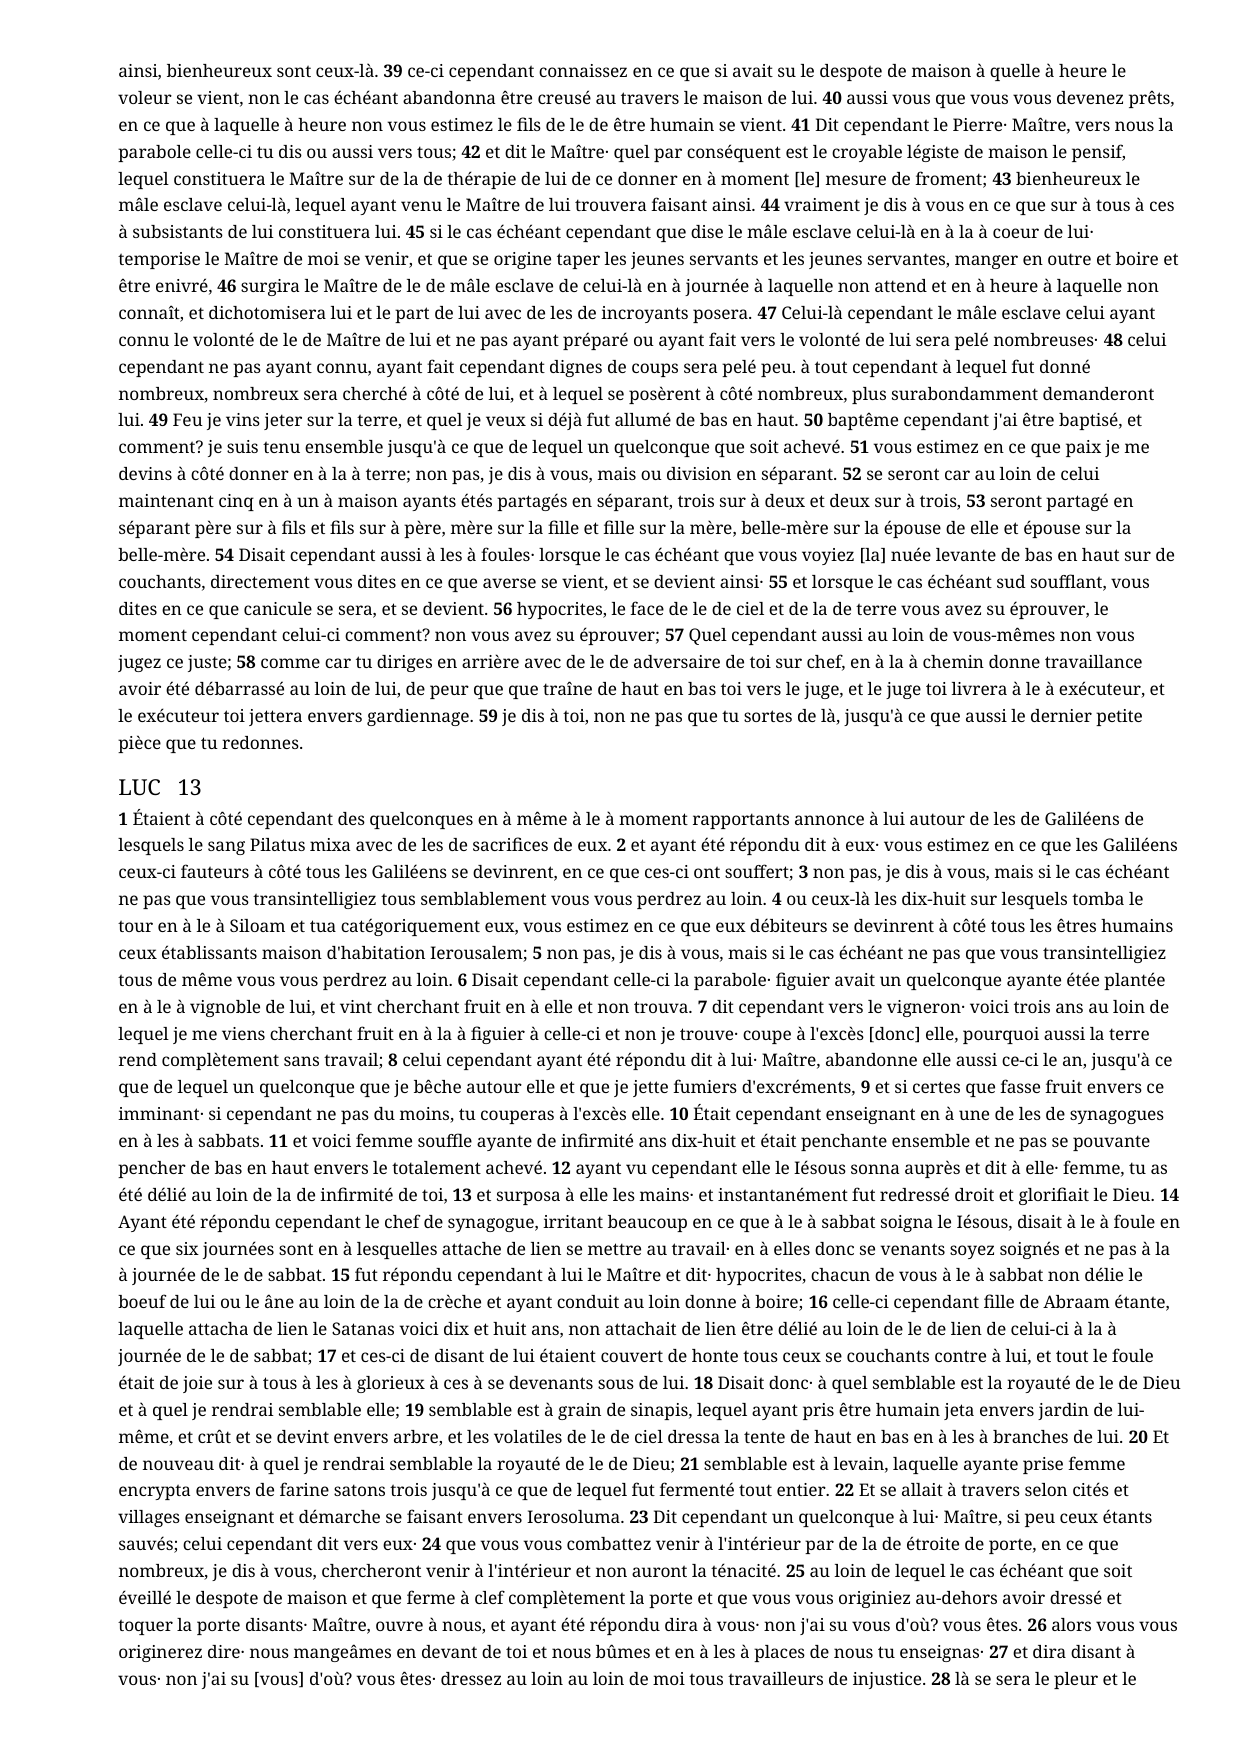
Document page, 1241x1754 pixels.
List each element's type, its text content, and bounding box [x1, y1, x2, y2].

text 1 Étaient à côté cependant des quelconques en à même à le à moment rapportants annonce à lui autour de les de Galiléens de lesquels le sang Pilatus mixa avec de les de sacrifices de eux. 2 et ayant été répondu dit à eux· vous estimez en ce que les Galiléens ceux-ci fauteurs à côté tous les Galiléens se devinrent, en ce que ces-ci ont souffert; 3 non pas, je dis à vous, mais si le cas échéant ne pas que vous transintelligiez tous semblablement vous vous perdrez au loin. 4 ou ceux-là les dix-huit sur lesquels tomba le tour en à le à Siloam et tua catégoriquement eux, vous estimez en ce que eux débiteurs se devinrent à côté tous les êtres humains ceux établissants maison d'habitation Ierousalem; 5 non pas, je dis à vous, mais si le cas échéant ne pas que vous transintelligiez tous de même vous vous perdrez au loin. 6 Disait cependant celle-ci la parabole· figuier avait un quelconque ayante étée plantée en à le à vignoble de lui, et vint cherchant fruit en à elle et non trouva. 7 dit cependant vers le vigneron· voici trois ans au loin de lequel je me viens cherchant fruit en à la à figuier à celle-ci et non je trouve· coupe à l'excès [donc] elle, pourquoi aussi la terre rend complètement sans travail; 8 celui cependant ayant été répondu dit à lui· Maître, abandonne elle aussi ce-ci le an, jusqu'à ce que de lequel un quelconque que je bêche autour elle et que je jette fumiers d'excréments, 9 et si certes que fasse fruit envers ce imminant· si cependant ne pas du moins, tu couperas à l'excès elle. 10 Était cependant enseignant en à une de les de synagogues en à les à sabbats. 11 et voici femme souffle ayante de infirmité ans dix-huit et était penchante ensemble et ne pas se pouvante pencher de bas en haut envers le totalement achevé. 12 ayant vu cependant elle le Iésous sonna auprès et dit à elle· femme, tu as été délié au loin de la de infirmité de toi, 13 et surposa à elle les mains· et instantanément fut redressé droit et glorifiait le Dieu. 14 Ayant été répondu cependant le chef de synagogue, irritant beaucoup en ce que à le à sabbat soigna le Iésous, disait à le à foule en ce que six journées sont en à lesquelles attache de lien se mettre au travail· en à elles donc se venants soyez soignés et ne pas à la à journée de le de sabbat. 15 fut répondu cependant à lui le Maître et dit· hypocrites, chacun de vous à le à sabbat non délie le boeuf de lui ou le âne au loin de la de crèche et ayant conduit au loin donne à boire; 16 celle-ci cependant fille de Abraam étante, laquelle attacha de lien le Satanas voici dix et huit ans, non attachait de lien être délié au loin de le de lien de celui-ci à la à journée de le de sabbat; 17 et ces-ci de disant de lui étaient couvert de honte tous ceux se couchants contre à lui, et tout le foule était de joie sur à tous à les à glorieux à ces à se devenants sous de lui. 18 Disait donc· à quel semblable est la royauté de le de Dieu et à quel je rendrai semblable elle; 19 semblable est à grain de sinapis, lequel ayant pris être humain jeta envers jardin de lui-même, et crût et se devint envers arbre, et les volatiles de le de ciel dressa la tente de haut en bas en à les à branches de lui. 20 Et de nouveau dit· à quel je rendrai semblable la royauté de le de Dieu; 21 semblable est à levain, laquelle ayante prise femme encrypta envers de farine satons trois jusqu'à ce que de lequel fut fermenté tout entier. 22 Et se allait à travers selon cités et villages enseignant et démarche se faisant envers Ierosoluma. 23 Dit cependant un quelconque à lui· Maître, si peu ceux étants sauvés; celui cependant dit vers eux· 24 que vous vous combattez venir à l'intérieur par de la de étroite de porte, en ce que nombreux, je dis à vous, chercheront venir à l'intérieur et non auront la ténacité. 25 au loin de lequel le cas échéant que soit éveillé le despote de maison et que ferme à clef complètement la porte et que vous vous originiez au-dehors avoir dressé et toquer la porte disants· Maître, ouvre à nous, et ayant été répondu dira à vous· non j'ai su vous d'où? vous êtes. 26 alors vous vous originerez dire· nous mangeâmes en devant de toi et nous bûmes et en à les à places de nous tu enseignas· 27 et dira disant à vous· non j'ai su [vous] d'où? vous êtes· dressez au loin au loin de moi tous travailleurs de injustice. 28 là se sera le pleur et le [118, 807, 1181, 1690]
text ainsi, bienheureux sont ceux-là. 39 ce-ci cependant connaissez en ce que si avait su le despote de maison à quelle à heure le voleur se vient, non le cas échéant abandonna être creusé au travers le maison de lui. 40 aussi vous que vous vous devenez prêts, en ce que à laquelle à heure non vous estimez le fils de le de être humain se vient. 41 Dit cependant le Pierre· Maître, vers nous la parabole celle-ci tu dis ou aussi vers tous; 42 et dit le Maître· quel par conséquent est le croyable légiste de maison le pensif, lequel constituera le Maître sur de la de thérapie de lui de ce donner en à moment [le] mesure de froment; 43 bienheureux le mâle esclave celui-là, lequel ayant venu le Maître de lui trouvera faisant ainsi. 44 vraiment je dis à vous en ce que sur à tous à ces à subsistants de lui constituera lui. 45 si le cas échéant cependant que dise le mâle esclave celui-là en à la à coeur de lui· temporise le Maître de moi se venir, et que se origine taper les jeunes servants et les jeunes servantes, manger en outre et boire et être enivré, 46 surgira le Maître de le de mâle esclave de celui-là en à journée à laquelle non attend et en à heure à laquelle non connaît, et dichotomisera lui et le part de lui avec de les de incroyants posera. 47 Celui-là cependant le mâle esclave celui ayant connu le volonté de le de Maître de lui et ne pas ayant préparé ou ayant fait vers le volonté de lui sera pelé nombreuses· 48 celui cependant ne pas ayant connu, ayant fait cependant dignes de coups sera pelé peu. à tout cependant à lequel fut donné nombreux, nombreux sera cherché à côté de lui, et à lequel se posèrent à côté nombreux, plus surabondamment demanderont lui. 49 Feu je vins jeter sur la terre, et quel je veux si déjà fut allumé de bas en haut. 50 baptême cependant j'ai être baptisé, et comment? je suis tenu ensemble jusqu'à ce que de lequel un quelconque que soit achevé. 51 vous estimez en ce que paix je me devins à côté donner en à la à terre; non pas, je dis à vous, mais ou division en séparant. 52 se seront car au loin de celui maintenant cinq en à un à maison ayants étés partagés en séparant, trois sur à deux et deux sur à trois, 53 seront partagé en séparant père sur à fils et fils sur à père, mère sur la fille et fille sur la mère, belle-mère sur la épouse de elle et épouse sur la belle-mère. 54 Disait cependant aussi à les à foules· lorsque le cas échéant que vous voyiez [la] nuée levante de bas en haut sur de couchants, directement vous dites en ce que averse se vient, et se devient ainsi· 55 et lorsque le cas échéant sud soufflant, vous dites en ce que canicule se sera, et se devient. 56 hypocrites, le face de le de ciel et de la de terre vous avez su éprouver, le moment cependant celui-ci comment? non vous avez su éprouver; 57 Quel cependant aussi au loin de vous-mêmes non vous jugez ce juste; 58 comme car tu diriges en arrière avec de le de adversaire de toi sur chef, en à la à chemin donne travaillance avoir été débarrassé au loin de lui, de peur que que traîne de haut en bas toi vers le juge, et le juge toi livrera à le à exécuteur, et le exécuteur toi jettera envers gardiennage. 59 je dis à toi, non ne pas que tu sortes de là, jusqu'à ce que aussi le dernier petite pièce que tu redonnes. [118, 59, 1181, 754]
text LUC 13 [118, 772, 1181, 802]
